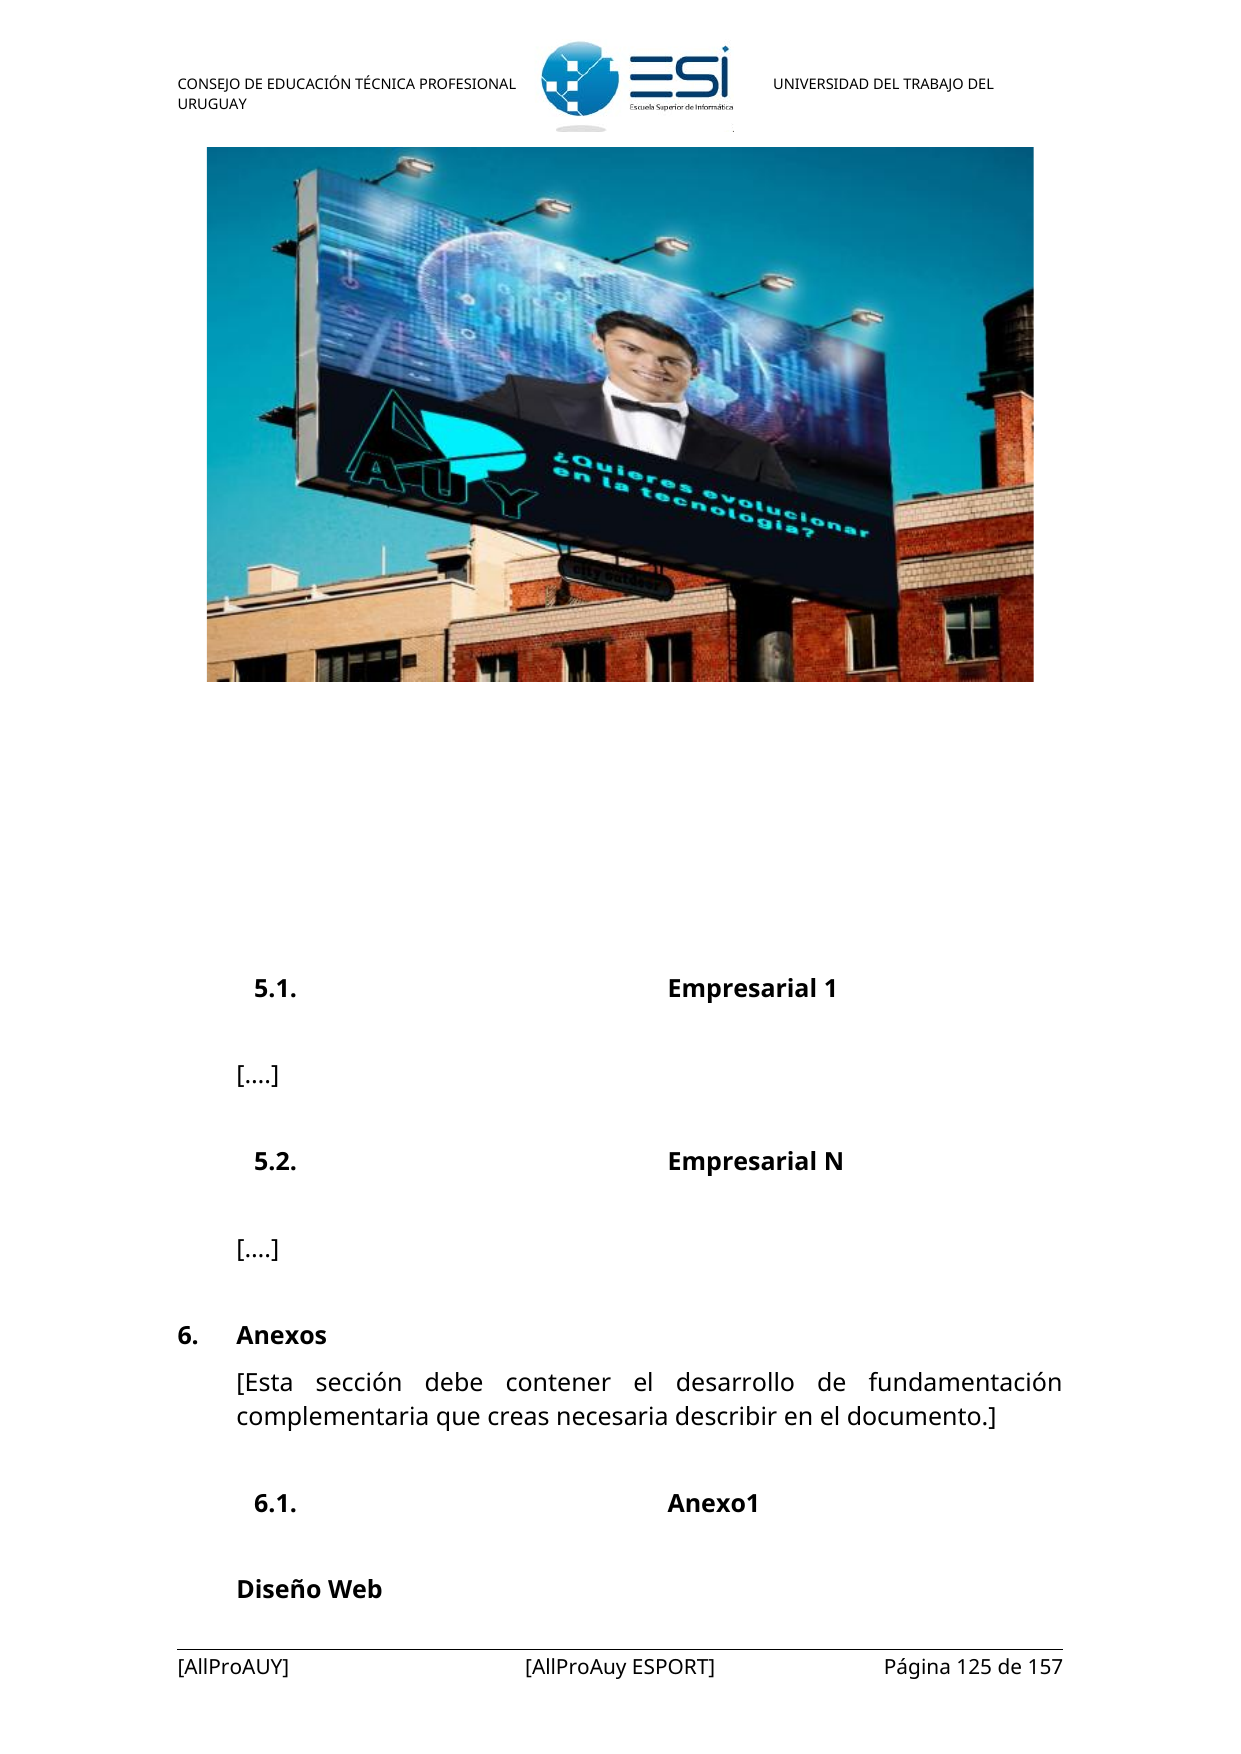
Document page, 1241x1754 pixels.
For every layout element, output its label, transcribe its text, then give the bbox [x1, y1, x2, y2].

subtitle Anexo1 [254, 1485, 1063, 1519]
subtitle Empresarial N [254, 1144, 1063, 1178]
text Diseño Web [236, 1572, 1063, 1606]
picture [534, 39, 734, 132]
text [Esta sección debe contener el desarrollo de fundamentación complementaria que creas necesaria describir en el documento.] [236, 1364, 1063, 1432]
subtitle Anexos [177, 1318, 1063, 1352]
picture [441, 198, 456, 206]
picture [272, 224, 292, 237]
text [….] [236, 1231, 1063, 1265]
picture [951, 287, 962, 300]
picture [579, 228, 593, 237]
subtitle Empresarial 1 [254, 970, 1063, 1004]
picture [643, 227, 650, 233]
picture [602, 224, 639, 235]
text [….] [236, 1057, 1063, 1091]
picture [206, 147, 1034, 682]
